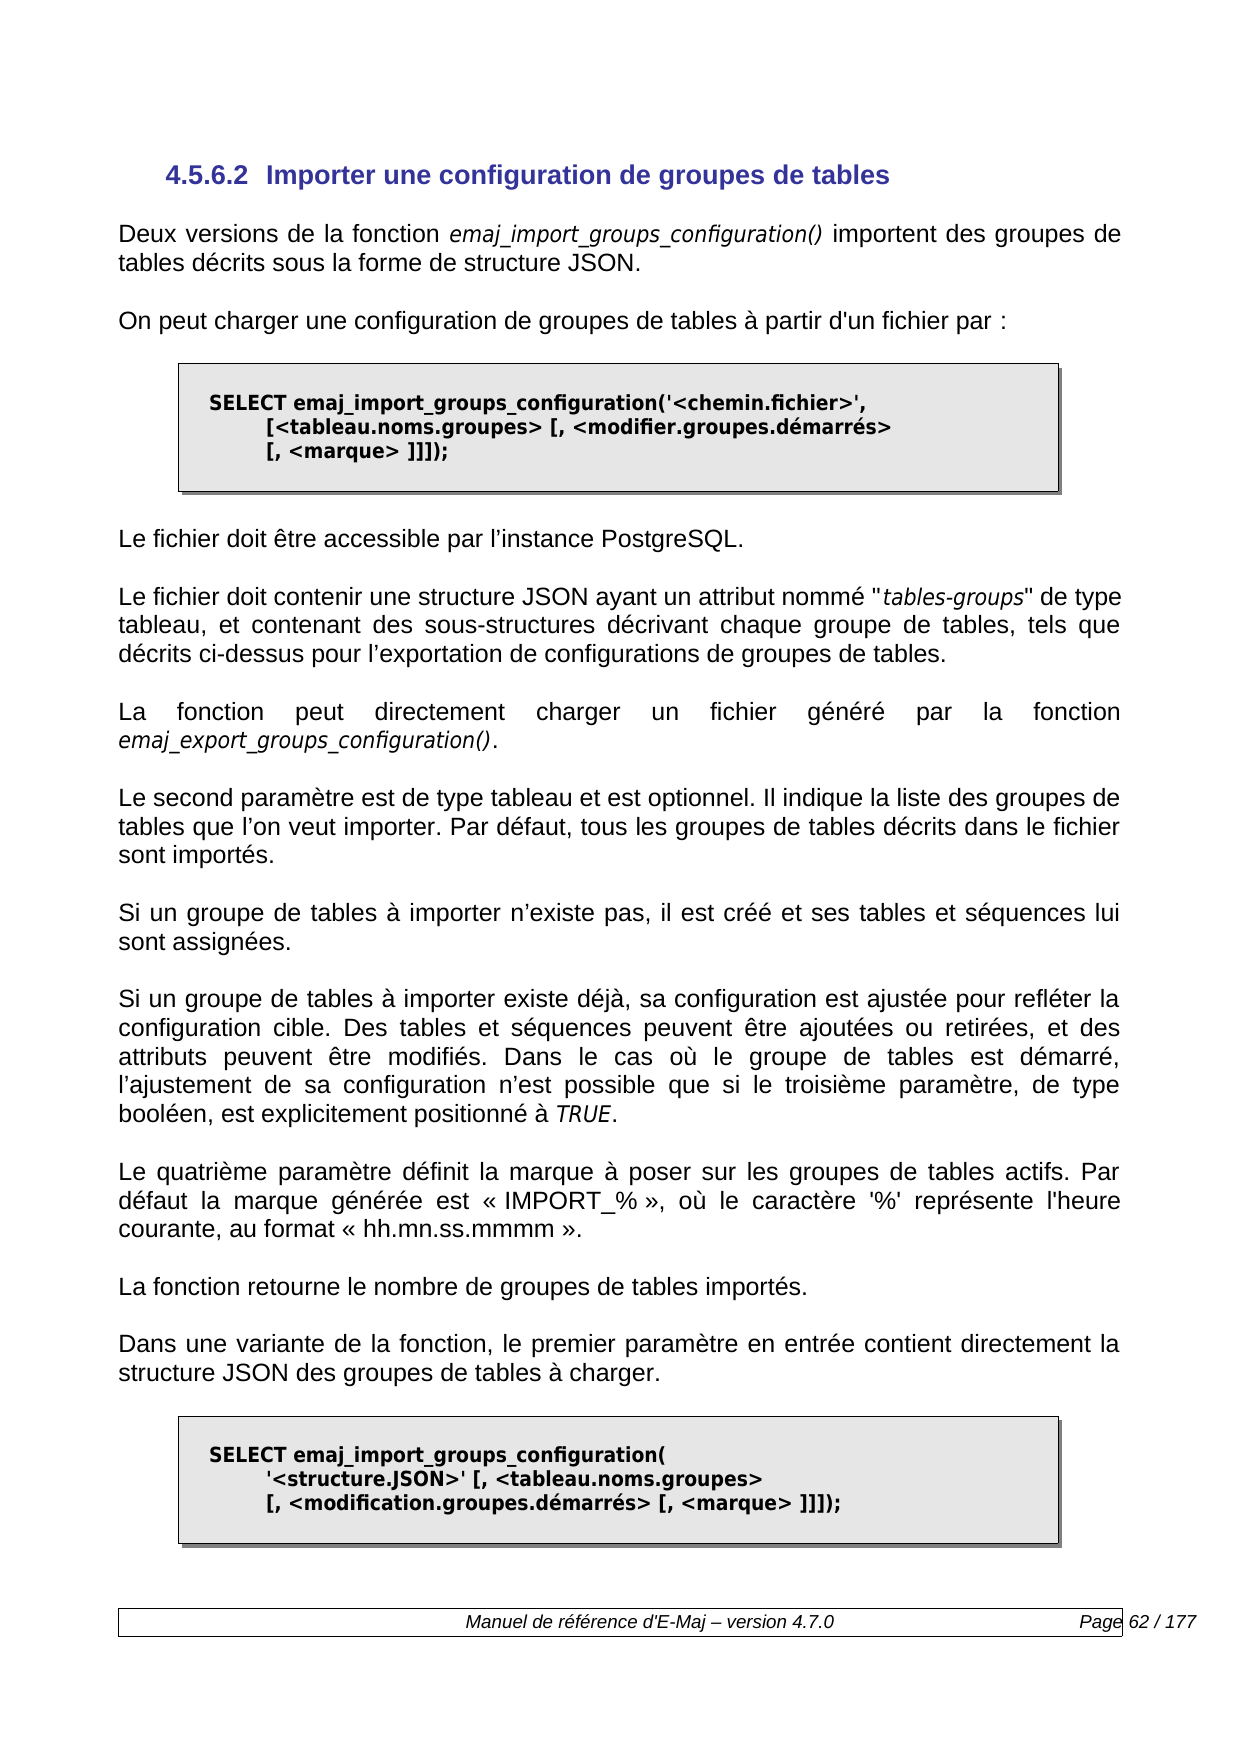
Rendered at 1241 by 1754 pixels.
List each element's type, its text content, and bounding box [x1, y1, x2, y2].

text Le quatrième paramètre définit la marque à poser sur les groupes de tables actifs. Par défaut la marque générée est « IMPORT_% », où le caractère '%' représente l'heure courante, au format « hh.mn.ss.mmmm ». [118, 1157, 1122, 1243]
text Le second paramètre est de type tableau et est optionnel. Il indique la liste des groupes de tables que l’on veut importer. Par défaut, tous les groupes de tables décrits dans le fichier sont importés. [118, 783, 1122, 869]
text Deux versions de la fonction emaj_import_groups_configuration() importent des groupes de tables décrits sous la forme de structure JSON. [118, 219, 1122, 277]
text Si un groupe de tables à importer n’existe pas, il est créé et ses tables et séquences lui sont assignées. [118, 898, 1122, 956]
text La fonction retourne le nombre de groupes de tables importés. [118, 1272, 1122, 1301]
text On peut charger une configuration de groupes de tables à partir d'un fichier par : [118, 306, 1122, 334]
subtitle Importer une configuration de groupes de tables [165, 159, 1122, 191]
text Dans une variante de la fonction, le premier paramètre en entrée contient directement la structure JSON des groupes de tables à charger. [118, 1329, 1122, 1387]
text SELECT emaj_import_groups_configuration( '<structure.JSON>' [, <tableau.noms.groupes> [, <modification.groupes.démarrés> [, <marque> ]]]); [179, 1440, 1058, 1513]
text La fonction peut directement charger un fichier généré par la fonction emaj_export_groups_configuration(). [118, 697, 1122, 754]
text Si un groupe de tables à importer existe déjà, sa configuration est ajustée pour refléter la configuration cible. Des tables et séquences peuvent être ajoutées ou retirées, et des attributs peuvent être modifiés. Dans le cas où le groupe de tables est démarré, l’ajustement de sa configuration n’est possible que si le troisième paramètre, de type booléen, est explicitement positionné à TRUE. [118, 984, 1122, 1128]
text Le fichier doit contenir une structure JSON ayant un attribut nommé "tables-groups" de type tableau, et contenant des sous-structures décrivant chaque groupe de tables, tels que décrits ci-dessus pour l’exportation de configurations de groupes de tables. [118, 582, 1122, 668]
text SELECT emaj_import_groups_configuration('<chemin.fichier>', [<tableau.noms.groupes> [, <modifier.groupes.démarrés> [, <marque> ]]]); [179, 387, 1058, 460]
text Le fichier doit être accessible par l’instance PostgreSQL. [118, 524, 1122, 553]
